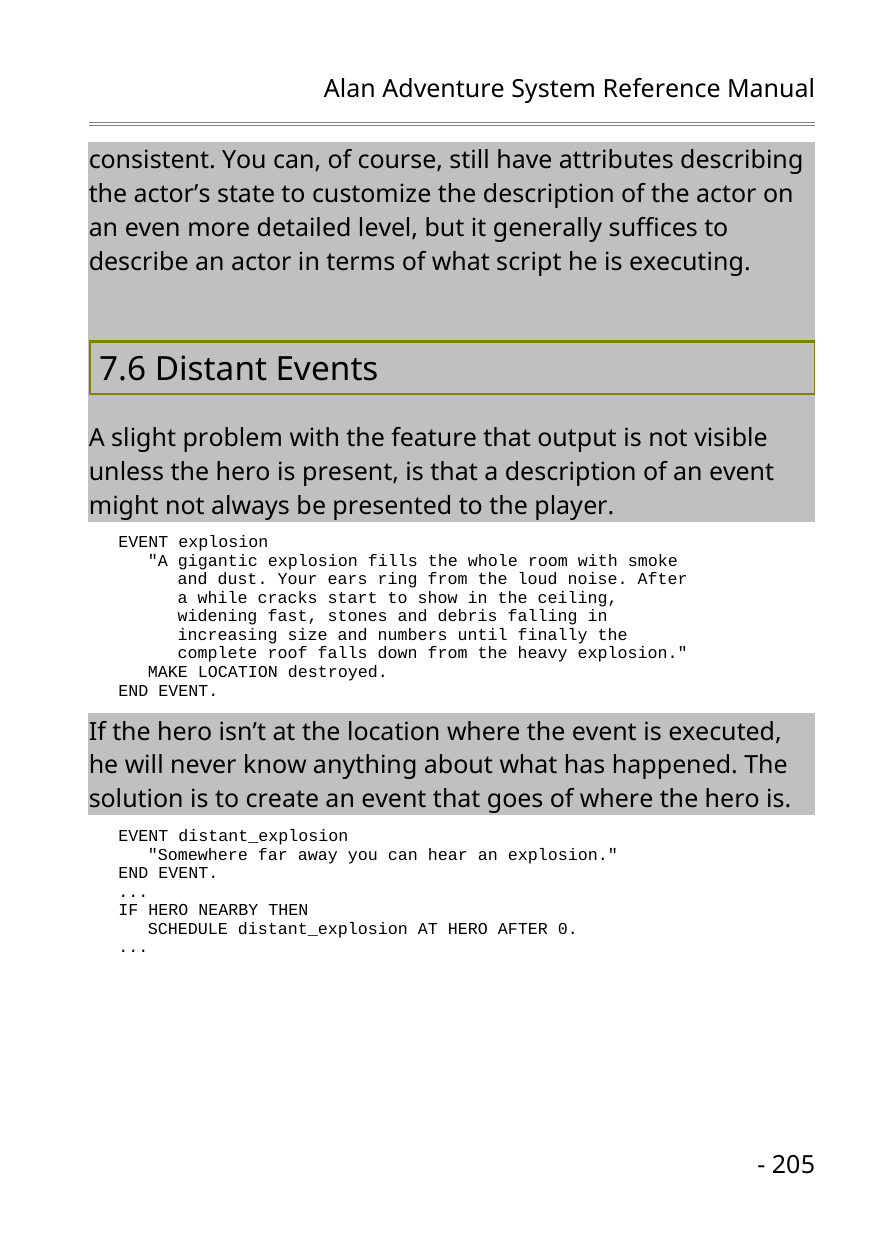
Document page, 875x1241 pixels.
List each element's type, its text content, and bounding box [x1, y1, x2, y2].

text EVENT distant_explosion "Somewhere far away you can hear an explosion." END EVENT. ... IF HERO NEARBY THEN SCHEDULE distant_explosion AT HERO AFTER 0. ... [118, 828, 815, 958]
subtitle Distant Events [91, 343, 814, 393]
text EVENT explosion "A gigantic explosion fills the whole room with smoke and dust. Your ears ring from the loud noise. After a while cracks start to show in the ceiling, widening fast, stones and debris falling in increasing size and numbers until finally the complete roof falls down from the heavy explosion." MAKE LOCATION destroyed. END EVENT. [118, 534, 815, 701]
text consistent. You can, of course, still have attributes describing the actor’s state to customize the description of the actor on an even more detailed level, but it generally suffices to describe an actor in terms of what script he is executing. [88, 142, 815, 278]
text If the hero isn’t at the location where the event is executed, he will never know anything about what has happened. The solution is to create an event that goes of where the hero is. [88, 713, 815, 815]
text A slight problem with the feature that output is not visible unless the hero is present, is that a description of an event might not always be presented to the player. [88, 420, 815, 522]
